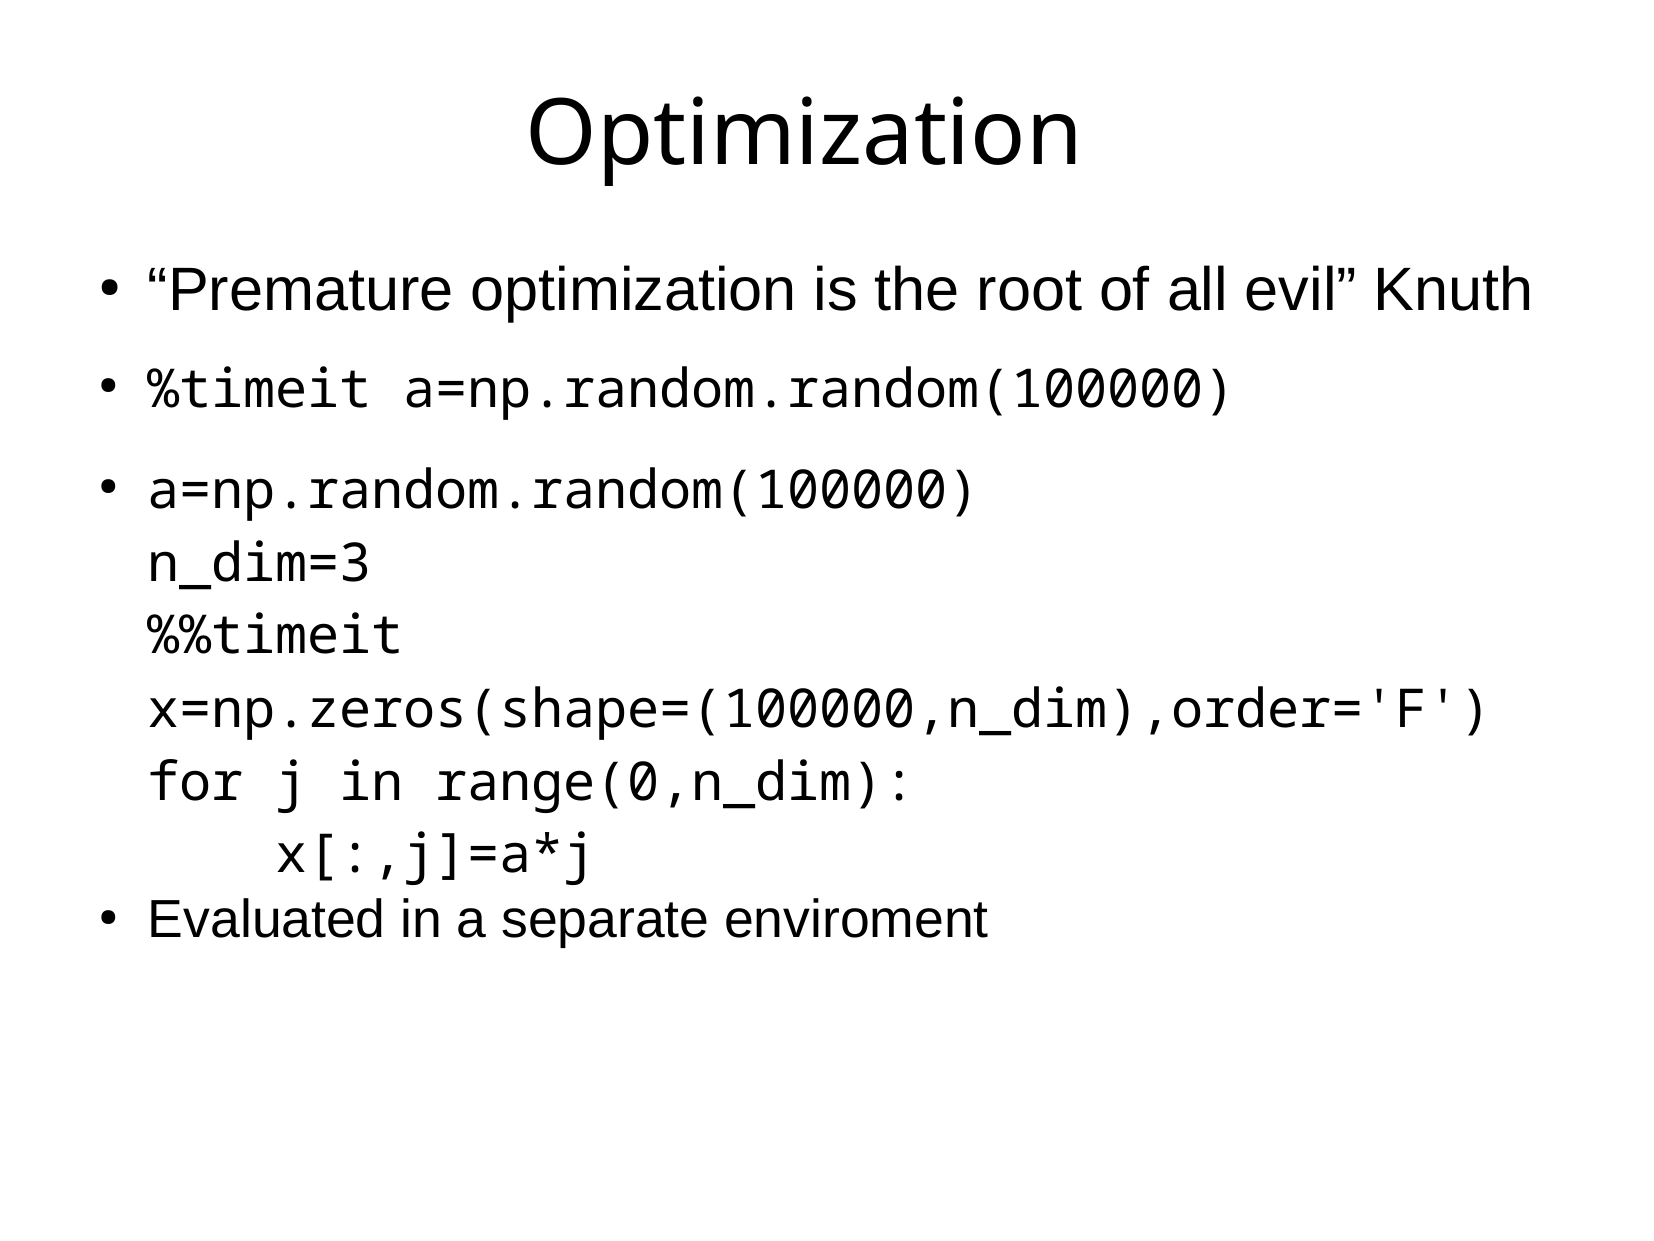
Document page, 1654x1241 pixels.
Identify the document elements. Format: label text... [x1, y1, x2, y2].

title Optimization [79, 25, 1531, 233]
list “Premature optimization is the root of all evil” Knuth %timeit a=np.random.random(100000) a=np.random.random(100000) n_dim=3 %%timeit x=np.zeros(shape=(100000,n_dim),order='F') for j in range(0,n_dim): x[:,j]=a*j Evaluated in a separate enviroment [82, 255, 1538, 975]
